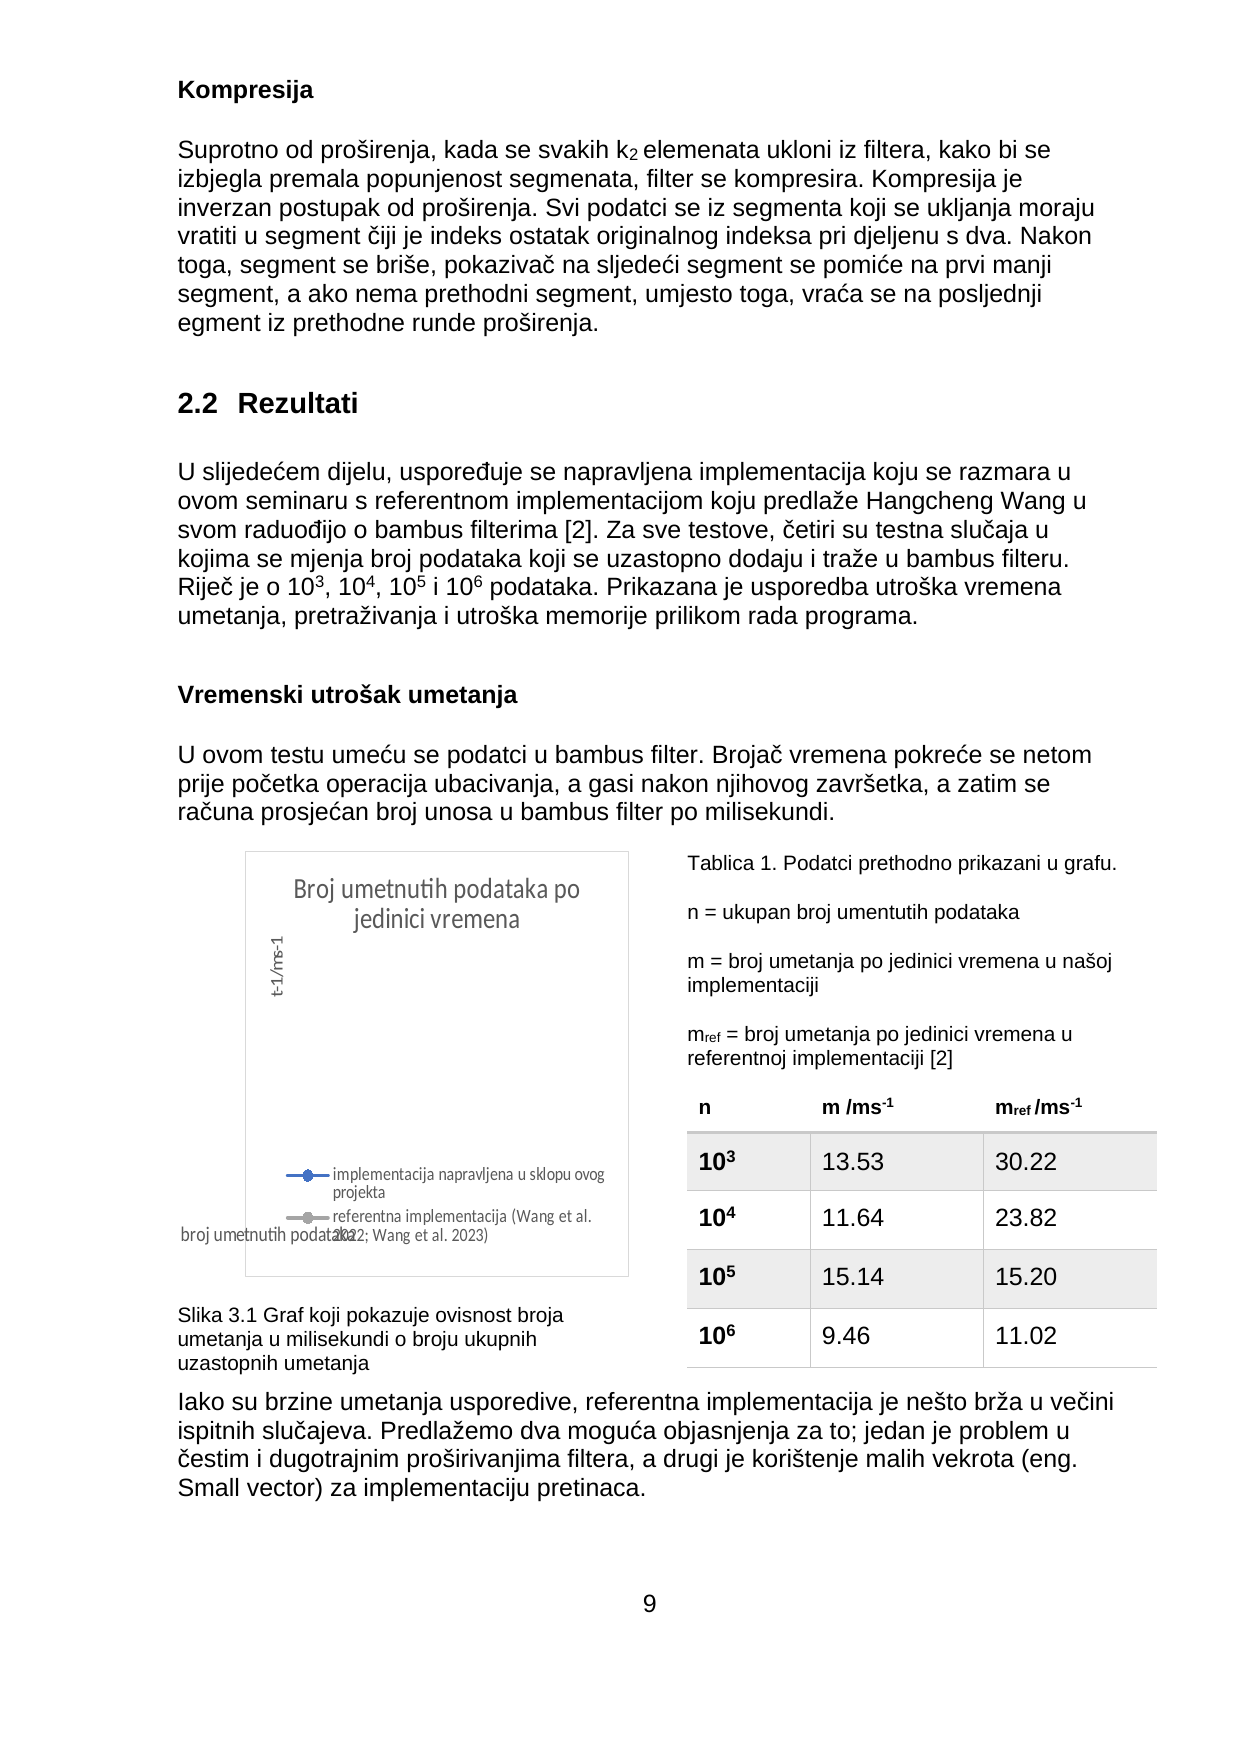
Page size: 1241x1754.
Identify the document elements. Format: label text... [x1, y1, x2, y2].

table_cell 23.82 [984, 1191, 1157, 1249]
table_cell 106 [687, 1309, 810, 1367]
text Suprotno od proširenja, kada se svakih k2 elemenata ukloni iz filtera, kako bi se izbjegla premala popunjenost segmenata, filter se kompresira. Kompresija je inverzan postupak od proširenja. Svi podatci se iz segmenta koji se ukljanja moraju vratiti u segment čiji je indeks ostatak originalnog indeksa pri djeljenu s dva. Nakon toga, segment se briše, pokazivač na sljedeći segment se pomiće na prvi manji segment, a ako nema prethodni segment, umjesto toga, vraća se na posljednji egment iz prethodne runde proširenja. [177, 135, 1122, 336]
table_cell 11.64 [811, 1191, 983, 1249]
table_cell 103 [687, 1134, 810, 1190]
table_cell 15.14 [811, 1250, 983, 1308]
text Iako su brzine umetanja usporedive, referentna implementacija je nešto brža u večini ispitnih slučajeva. Predlažemo dva moguća objasnjenja za to; jedan je problem u čestim i dugotrajnim proširivanjima filtera, a drugi je korištenje malih vekrota (eng. Small vector) za implementaciju pretinaca. [177, 1387, 1122, 1502]
table_cell 9.46 [811, 1309, 983, 1367]
text U slijedećem dijelu, uspoređuje se napravljena implementacija koju se razmara u ovom seminaru s referentnom implementacijom koju predlaže Hangcheng Wang u svom raduođijo o bambus filterima [2]. Za sve testove, četiri su testna slučaja u kojima se mjenja broj podataka koji se uzastopno dodaju i traže u bambus filteru. Riječ je o 103, 104, 105 i 106 podataka. Prikazana je usporedba utroška vremena umetanja, pretraživanja i utroška memorije prilikom rada programa. [177, 457, 1122, 630]
subtitle Kompresija [177, 75, 1122, 104]
text m = broj umetanja po jedinici vremena u našoj implementaciji [687, 949, 1122, 997]
text Slika 3.1 Graf koji pokazuje ovisnost broja umetanja u milisekundi o broju ukupnih uzastopnih umetanja [177, 1303, 612, 1374]
table_cell 105 [687, 1250, 810, 1308]
subtitle Rezultati [177, 386, 1122, 420]
table_cell 104 [687, 1191, 810, 1249]
table_header m /ms-1 [810, 1082, 983, 1131]
table_cell 11.02 [984, 1309, 1157, 1367]
table_cell 30.22 [984, 1134, 1157, 1190]
text Tablica 1. Podatci prethodno prikazani u grafu. [687, 851, 1122, 875]
table_cell 15.20 [984, 1250, 1157, 1308]
table_header n [687, 1082, 810, 1131]
text mref = broj umetanja po jedinici vremena u referentnoj implementaciji [2] [687, 1022, 1122, 1070]
text n = ukupan broj umentutih podataka [687, 900, 1122, 924]
text U ovom testu umeću se podatci u bambus filter. Brojač vremena pokreće se netom prije početka operacija ubacivanja, a gasi nakon njihovog završetka, a zatim se računa prosjećan broj unosa u bambus filter po milisekundi. [177, 740, 1122, 826]
subtitle Vremenski utrošak umetanja [177, 680, 1122, 708]
table_header mref /ms-1 [984, 1082, 1157, 1131]
table_cell 13.53 [811, 1134, 983, 1190]
